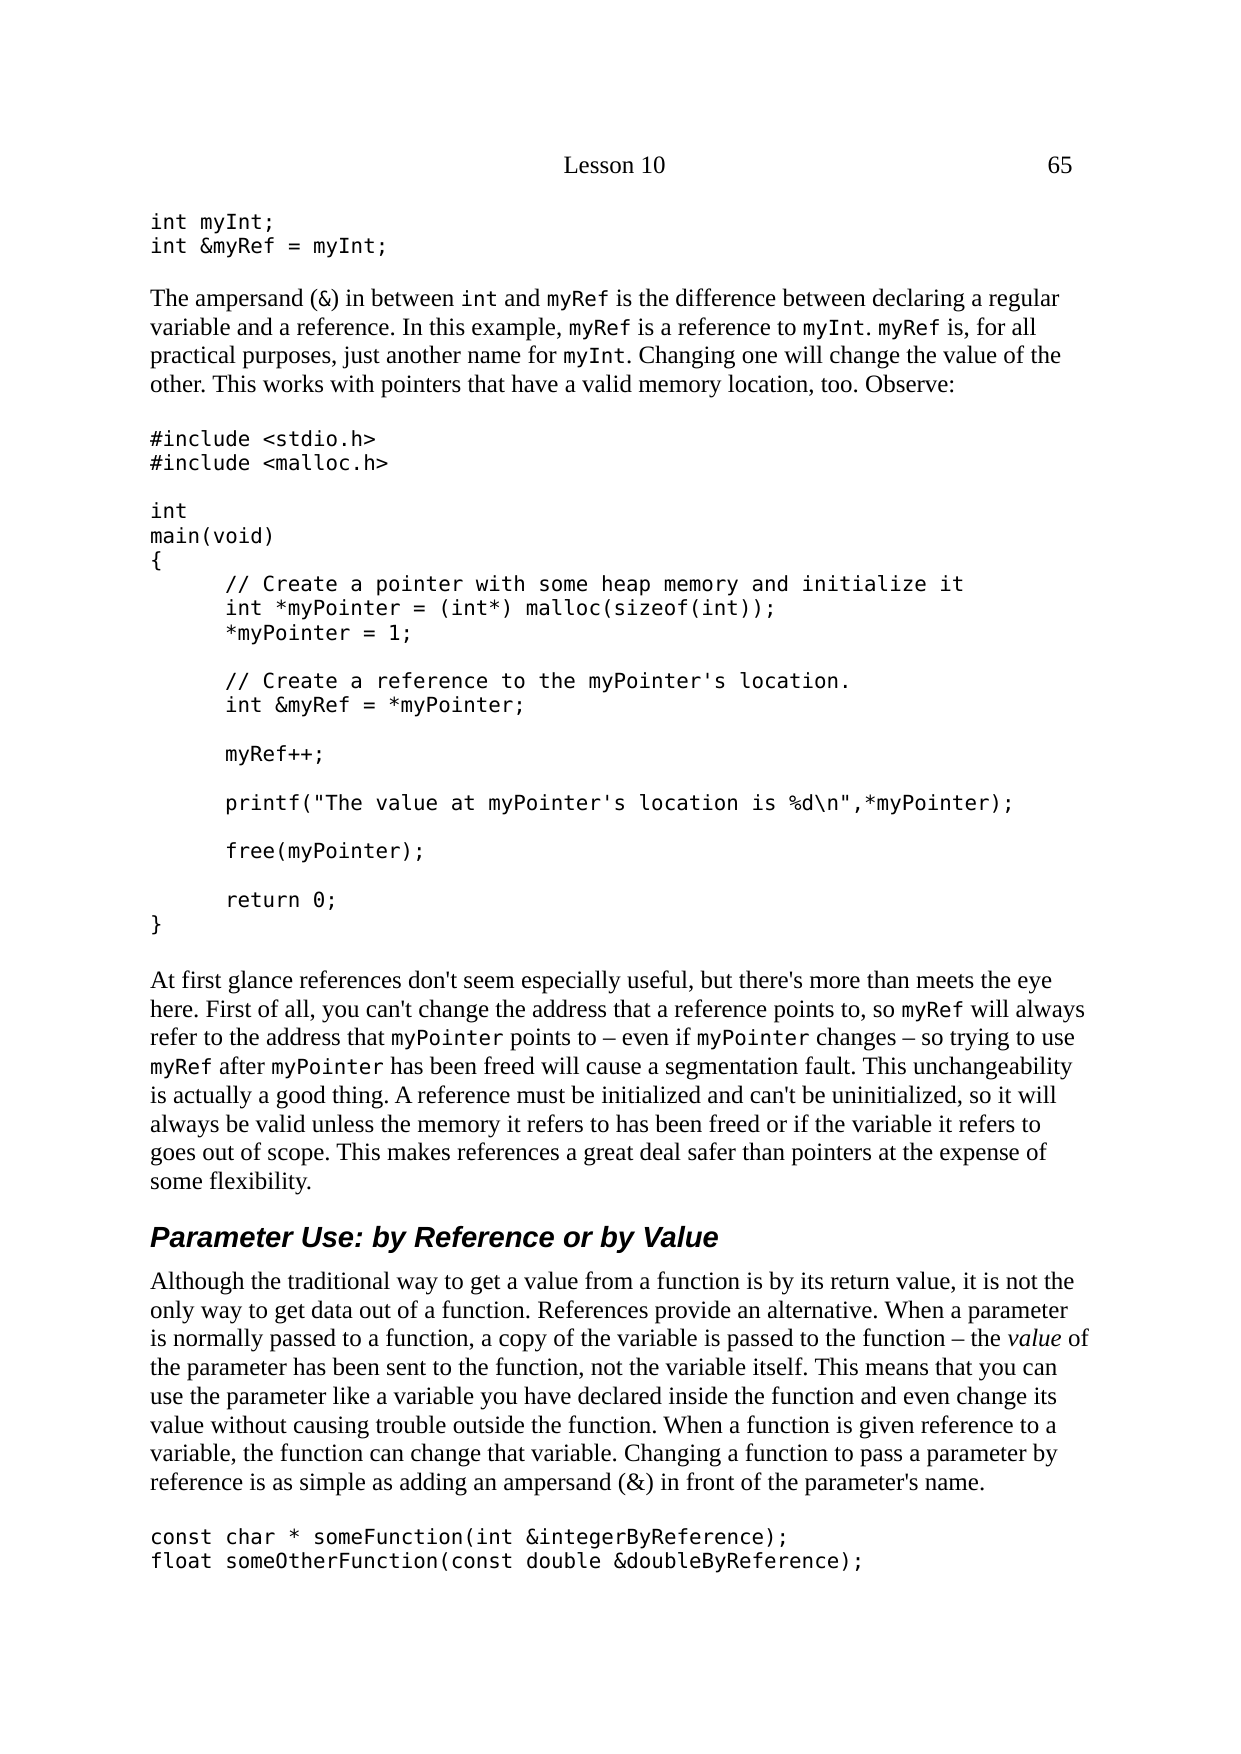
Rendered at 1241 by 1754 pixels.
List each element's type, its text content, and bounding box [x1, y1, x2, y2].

text main(void) [150, 524, 1091, 548]
text The ampersand (&) in between int and myRef is the difference between declaring a regular variable and a reference. In this example, myRef is a reference to myInt. myRef is, for all practical purposes, just another name for myInt. Changing one will change the value of the other. This works with pointers that have a valid memory location, too. Observe: [150, 283, 1091, 398]
text Although the traditional way to get a value from a function is by its return value, it is not the only way to get data out of a function. References provide an alternative. When a parameter is normally passed to a function, a copy of the variable is passed to the function – the value of the parameter has been sent to the function, not the variable itself. This means that you can use the parameter like a variable you have declared inside the function and even change its value without causing trouble outside the function. When a function is given reference to a variable, the function can change that variable. Changing a function to pass a parameter by reference is as simple as adding an ampersand (&) in front of the parameter's name. [150, 1266, 1091, 1496]
subtitle Parameter Use: by Reference or by Value [150, 1220, 1091, 1253]
text { [150, 548, 1091, 572]
text return 0; [150, 888, 1091, 912]
text // Create a reference to the myPointer's location. [150, 669, 1091, 693]
text int [150, 499, 1091, 524]
text #include <malloc.h> [150, 451, 1091, 475]
text free(myPointer); [150, 839, 1091, 863]
text int myInt; [150, 210, 1091, 234]
text int &myRef = myInt; [150, 234, 1091, 258]
text int *myPointer = (int*) malloc(sizeof(int)); [150, 596, 1091, 621]
text myRef++; [150, 742, 1091, 766]
text int &myRef = *myPointer; [150, 693, 1091, 718]
text *myPointer = 1; [150, 621, 1091, 645]
text printf("The value at myPointer's location is %d\n",*myPointer); [150, 791, 1091, 815]
text float someOtherFunction(const double &doubleByReference); [150, 1549, 1091, 1573]
text At first glance references don't seem especially useful, but there's more than meets the eye here. First of all, you can't change the address that a reference points to, so myRef will always refer to the address that myPointer points to – even if myPointer changes – so trying to use myRef after myPointer has been freed will cause a segmentation fault. This unchangeability is actually a good thing. A reference must be initialized and can't be uninitialized, so it will always be valid unless the memory it refers to has been freed or if the variable it refers to goes out of scope. This makes references a great deal safer than pointers at the expense of some flexibility. [150, 965, 1091, 1195]
text } [150, 912, 1091, 936]
text #include <stdio.h> [150, 427, 1091, 451]
text const char * someFunction(int &integerByReference); [150, 1525, 1091, 1549]
text // Create a pointer with some heap memory and initialize it [150, 572, 1091, 596]
